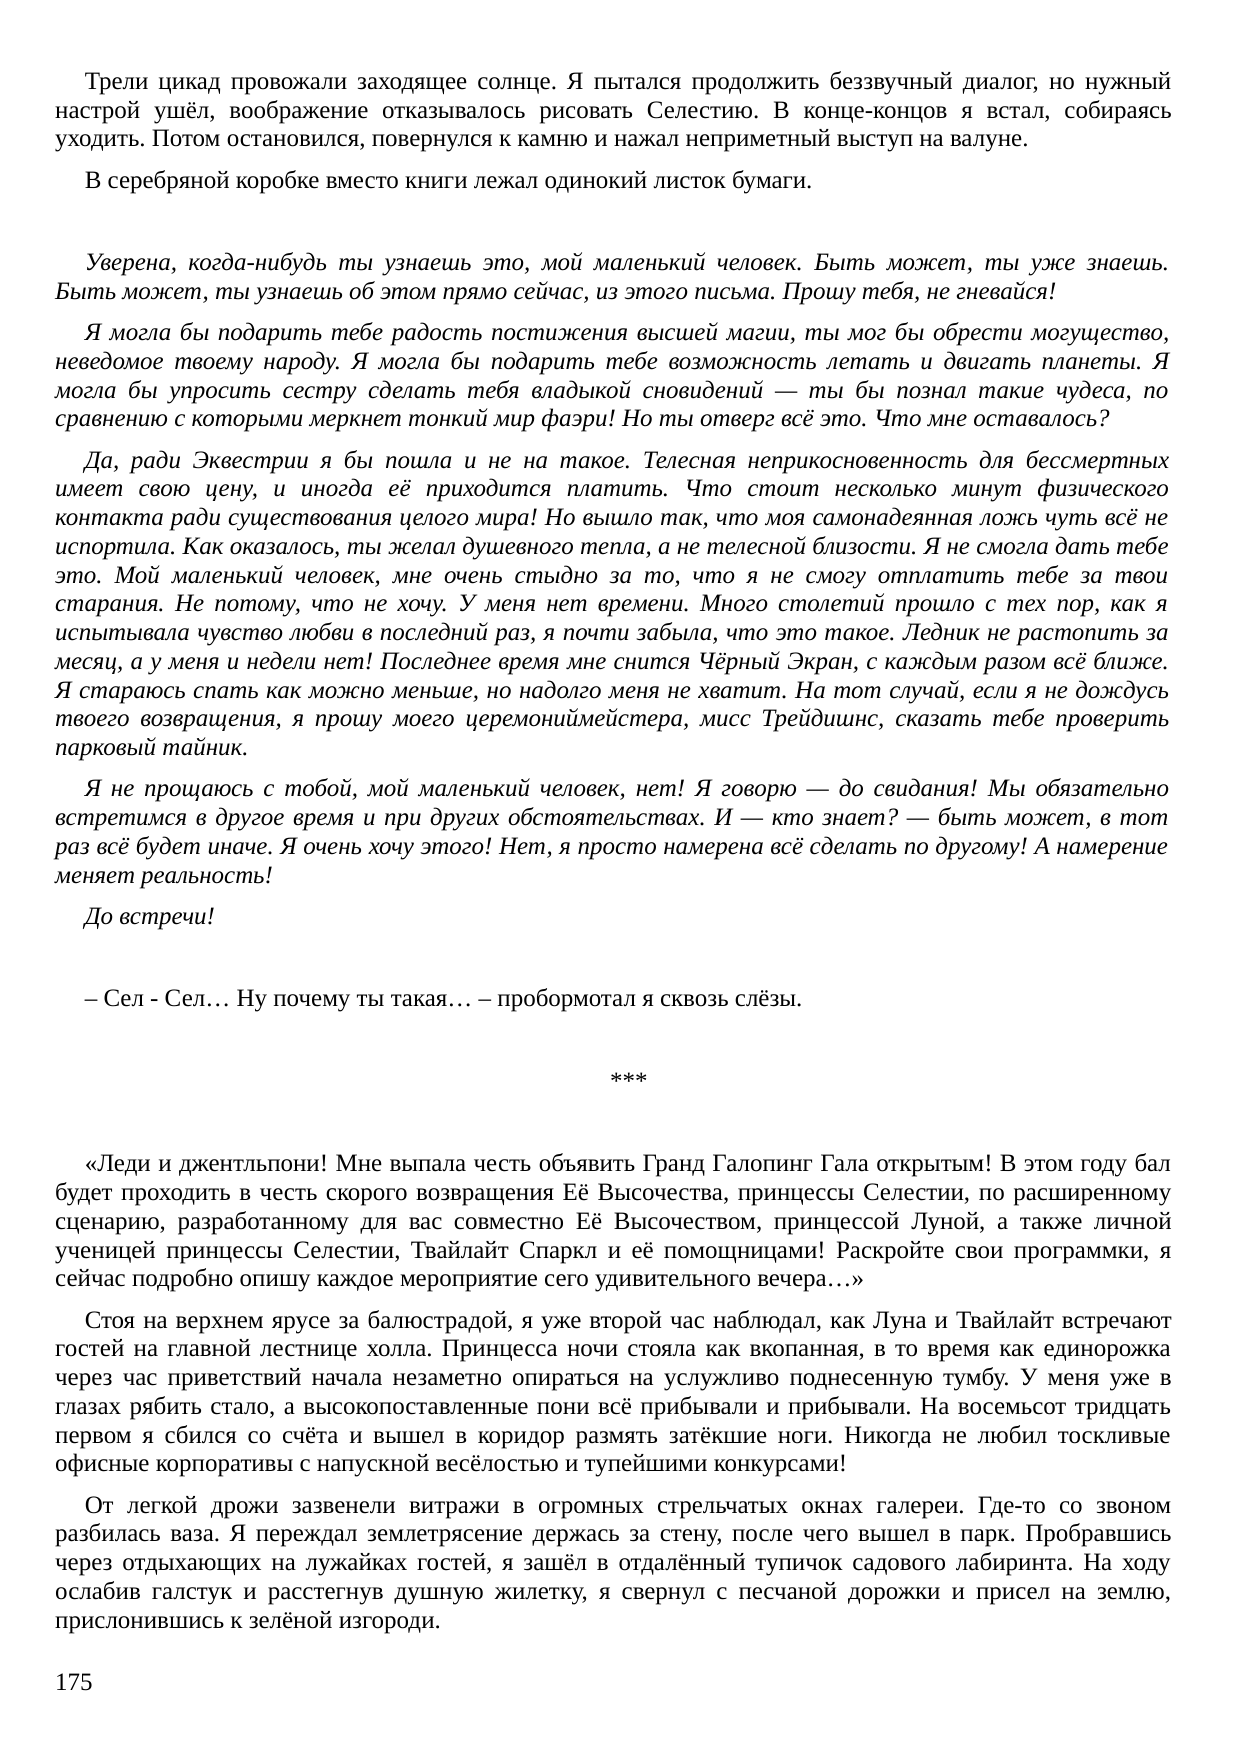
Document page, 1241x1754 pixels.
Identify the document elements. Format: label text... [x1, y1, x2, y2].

text Да, ради Эквестрии я бы пошла и не на такое. Телесная неприкосновенность для бессмертных имеет свою цену, и иногда её приходится платить. Что стоит несколько минут физического контакта ради существования целого мира! Но вышло так, что моя самонадеянная ложь чуть всё не испортила. Как оказалось, ты желал душевного тепла, а не телесной близости. Я не смогла дать тебе это. Мой маленький человек, мне очень стыдно за то, что я не смогу отплатить тебе за твои старания. Не потому, что не хочу. У меня нет времени. Много столетий прошло с тех пор, как я испытывала чувство любви в последний раз, я почти забыла, что это такое. Ледник не растопить за месяц, а у меня и недели нет! Последнее время мне снится Чёрный Экран, с каждым разом всё ближе. Я стараюсь спать как можно меньше, но надолго меня не хватит. На тот случай, если я не дождусь твоего возвращения, я прошу моего церемониймейстера, мисс Трейдишнс, сказать тебе проверить парковый тайник. [55, 445, 1173, 761]
text Уверена, когда-нибудь ты узнаешь это, мой маленький человек. Быть может, ты уже знаешь. Быть может, ты узнаешь об этом прямо сейчас, из этого письма. Прошу тебя, не гневайся! [55, 247, 1173, 305]
text До встречи! [55, 901, 1173, 930]
text В серебряной коробке вместо книги лежал одинокий листок бумаги. [55, 165, 1173, 193]
text Я могла бы подарить тебе радость постижения высшей магии, ты мог бы обрести могущество, неведомое твоему народу. Я могла бы подарить тебе возможность летать и двигать планеты. Я могла бы упросить сестру сделать тебя владыкой сновидений — ты бы познал такие чудеса, по сравнению с которыми меркнет тонкий мир фаэри! Но ты отверг всё это. Что мне оставалось? [55, 317, 1173, 432]
text – Сел - Сел… Ну почему ты такая… – пробормотал я сквозь слёзы. [55, 983, 1173, 1012]
text От легкой дрожи зазвенели витражи в огромных стрельчатых окнах галереи. Где-то со звоном разбилась ваза. Я переждал землетрясение держась за стену, после чего вышел в парк. Пробравшись через отдыхающих на лужайках гостей, я зашёл в отдалённый тупичок садового лабиринта. На ходу ослабив галстук и расстегнув душную жилетку, я свернул с песчаной дорожки и присел на землю, прислонившись к зелёной изгороди. [55, 1490, 1173, 1633]
text Стоя на верхнем ярусе за балюстрадой, я уже второй час наблюдал, как Луна и Твайлайт встречают гостей на главной лестнице холла. Принцесса ночи стояла как вкопанная, в то время как единорожка через час приветствий начала незаметно опираться на услужливо поднесенную тумбу. У меня уже в глазах рябить стало, а высокопоставленные пони всё прибывали и прибывали. На восемьсот тридцать первом я сбился со счёта и вышел в коридор размять затёкшие ноги. Никогда не любил тоскливые офисные корпоративы с напускной весёлостью и тупейшими конкурсами! [55, 1305, 1173, 1477]
text «Леди и джентльпони! Мне выпала честь объявить Гранд Галопинг Гала открытым! В этом году бал будет проходить в честь скорого возвращения Её Высочества, принцессы Селестии, по расширенному сценарию, разработанному для вас совместно Её Высочеством, принцессой Луной, а также личной ученицей принцессы Селестии, Твайлайт Спаркл и её помощницами! Раскройте свои программки, я сейчас подробно опишу каждое мероприятие сего удивительного вечера…» [55, 1148, 1173, 1292]
text Трели цикад провожали заходящее солнце. Я пытался продолжить беззвучный диалог, но нужный настрой ушёл, воображение отказывалось рисовать Селестию. В конце-концов я встал, собираясь уходить. Потом остановился, повернулся к камню и нажал неприметный выступ на валуне. [55, 66, 1173, 152]
text *** [55, 1066, 1173, 1095]
text Я не прощаюсь с тобой, мой маленький человек, нет! Я говорю — до свидания! Мы обязательно встретимся в другое время и при других обстоятельствах. И — кто знает? — быть может, в тот раз всё будет иначе. Я очень хочу этого! Нет, я просто намерена всё сделать по другому! А намерение меняет реальность! [55, 773, 1173, 888]
